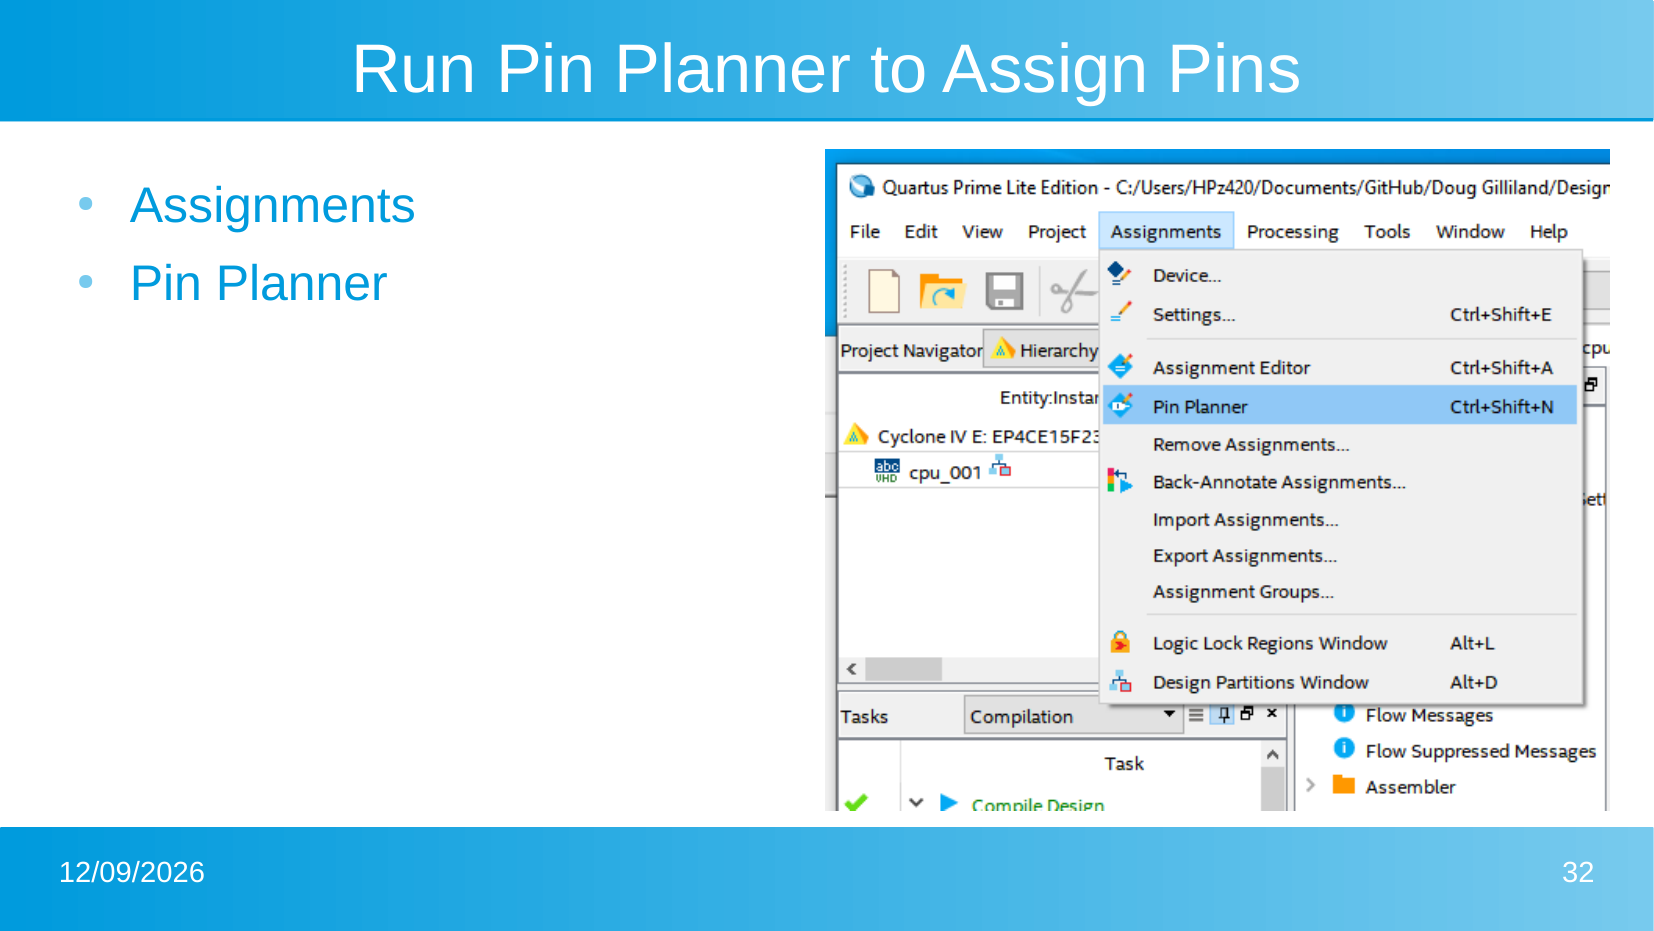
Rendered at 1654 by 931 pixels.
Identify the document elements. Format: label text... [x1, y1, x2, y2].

picture [825, 149, 1610, 811]
list Assignments Pin Planner [59, 177, 825, 768]
title Run Pin Planner to Assign Pins [59, 29, 1595, 108]
